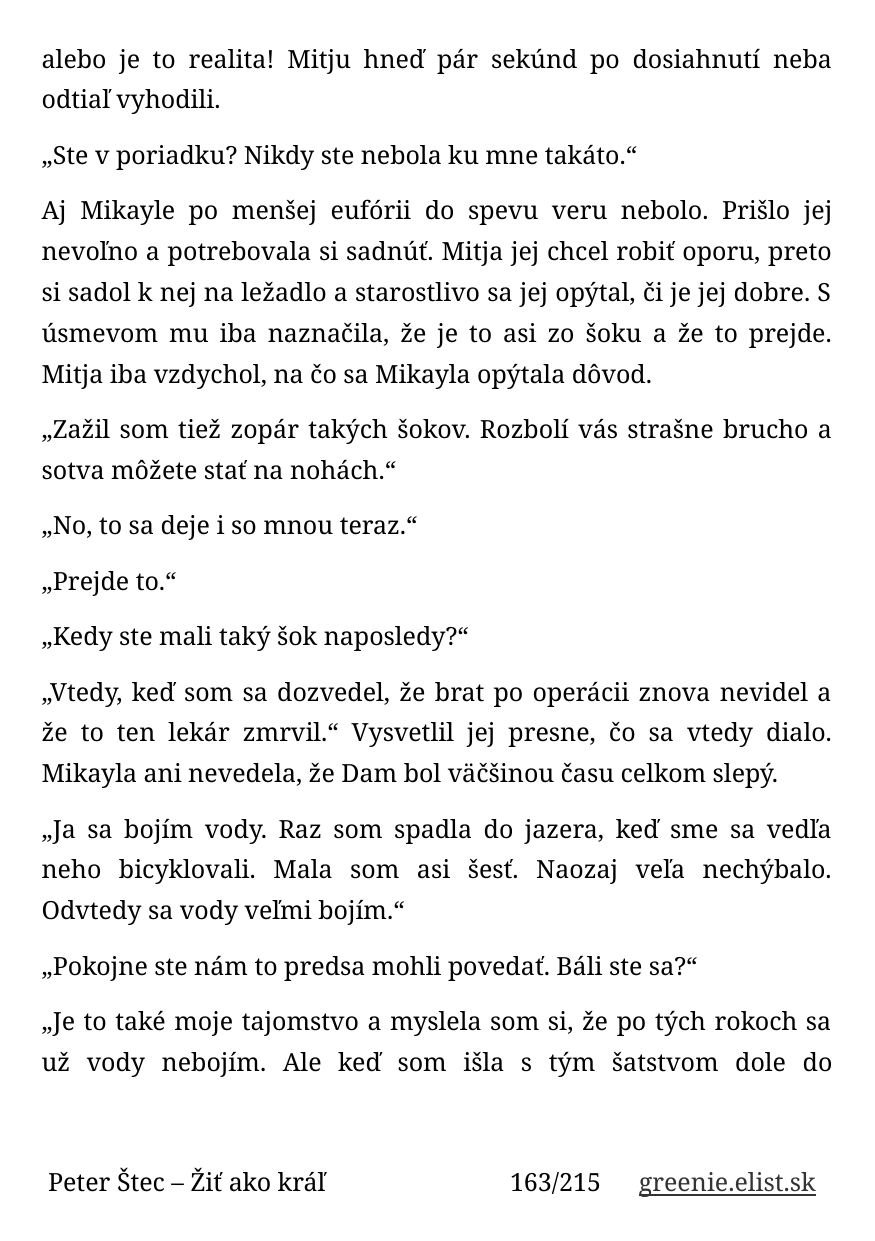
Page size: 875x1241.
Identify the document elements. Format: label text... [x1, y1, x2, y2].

text alebo je to realita! Mitju hneď pár sekúnd po dosiahnutí neba odtiaľ vyhodili. [41, 41, 833, 116]
text „Kedy ste mali taký šok naposledy?“ [41, 619, 833, 653]
text „Vtedy, keď som sa dozvedel, že brat po operácii znova nevidel a že to ten lekár zmrvil.“ Vysvetlil jej presne, čo sa vtedy dialo. Mikayla ani nevedela, že Dam bol väčšinou času celkom slepý. [41, 674, 833, 790]
text „Ja sa bojím vody. Raz som spadla do jazera, keď sme sa vedľa neho bicyklovali. Mala som asi šesť. Naozaj veľa nechýbalo. Odvtedy sa vody veľmi bojím.“ [41, 811, 833, 927]
text Aj Mikayle po menšej eufórii do spevu veru nebolo. Prišlo jej nevoľno a potrebovala si sadnúť. Mitja jej chcel robiť oporu, preto si sadol k nej na ležadlo a starostlivo sa jej opýtal, či je jej dobre. S úsmevom mu iba naznačila, že je to asi zo šoku a že to prejde. Mitja iba vzdychol, na čo sa Mikayla opýtala dôvod. [41, 193, 833, 390]
text „Pokojne ste nám to predsa mohli povedať. Báli ste sa?“ [41, 948, 833, 982]
text „No, to sa deje i so mnou teraz.“ [41, 508, 833, 542]
text „Je to také moje tajomstvo a myslela som si, že po tých rokoch sa už vody nebojím. Ale keď som išla s tým šatstvom dole do [41, 1004, 833, 1079]
text „Zažil som tiež zopár takých šokov. Rozbolí vás strašne brucho a sotva môžete stať na nohách.“ [41, 412, 833, 487]
text „Prejde to.“ [41, 563, 833, 597]
text „Ste v poriadku? Nikdy ste nebola ku mne takáto.“ [41, 138, 833, 172]
